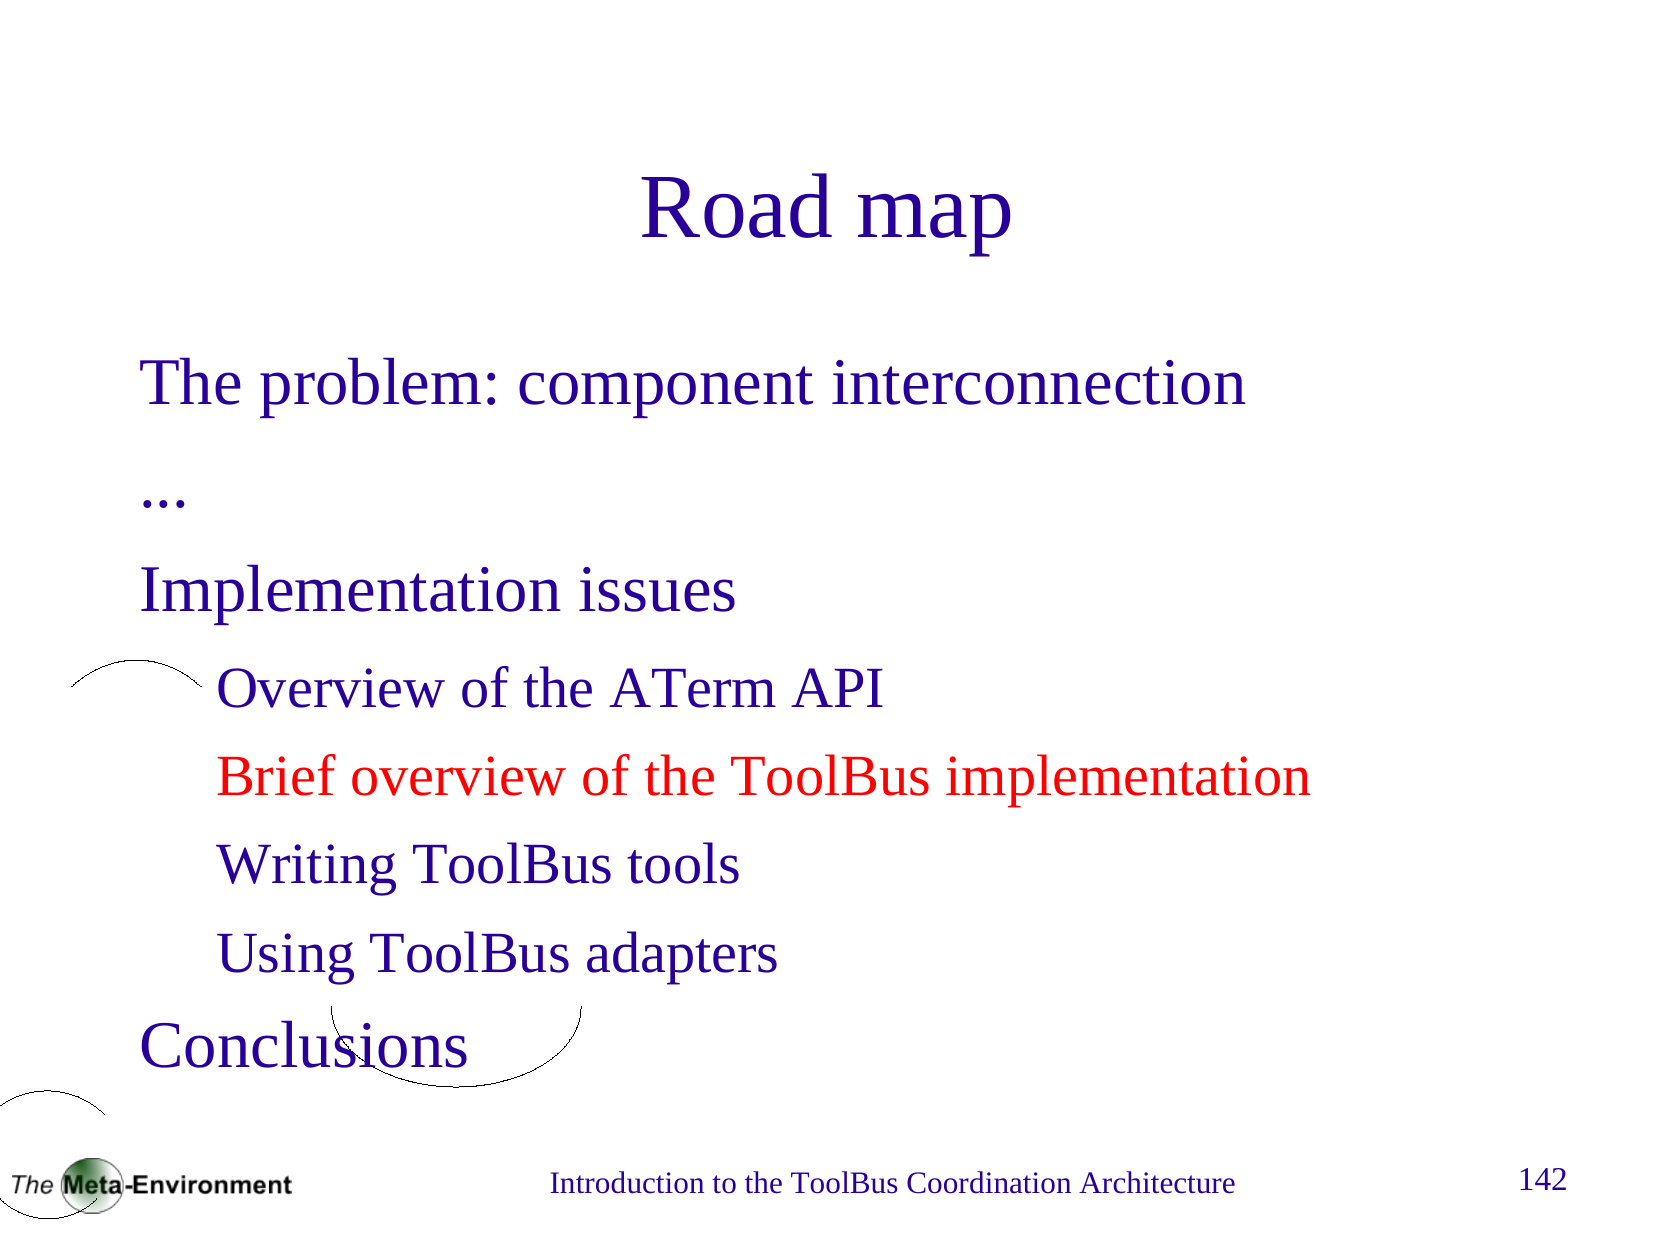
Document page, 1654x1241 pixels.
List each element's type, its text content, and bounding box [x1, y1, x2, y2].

title Road map [121, 102, 1534, 311]
list The problem: component interconnection ... Implementation issues Overview of the ATerm API Brief overview of the ToolBus implementation Writing ToolBus tools Using ToolBus adapters Conclusions [121, 344, 1534, 1179]
picture [12, 1158, 292, 1214]
